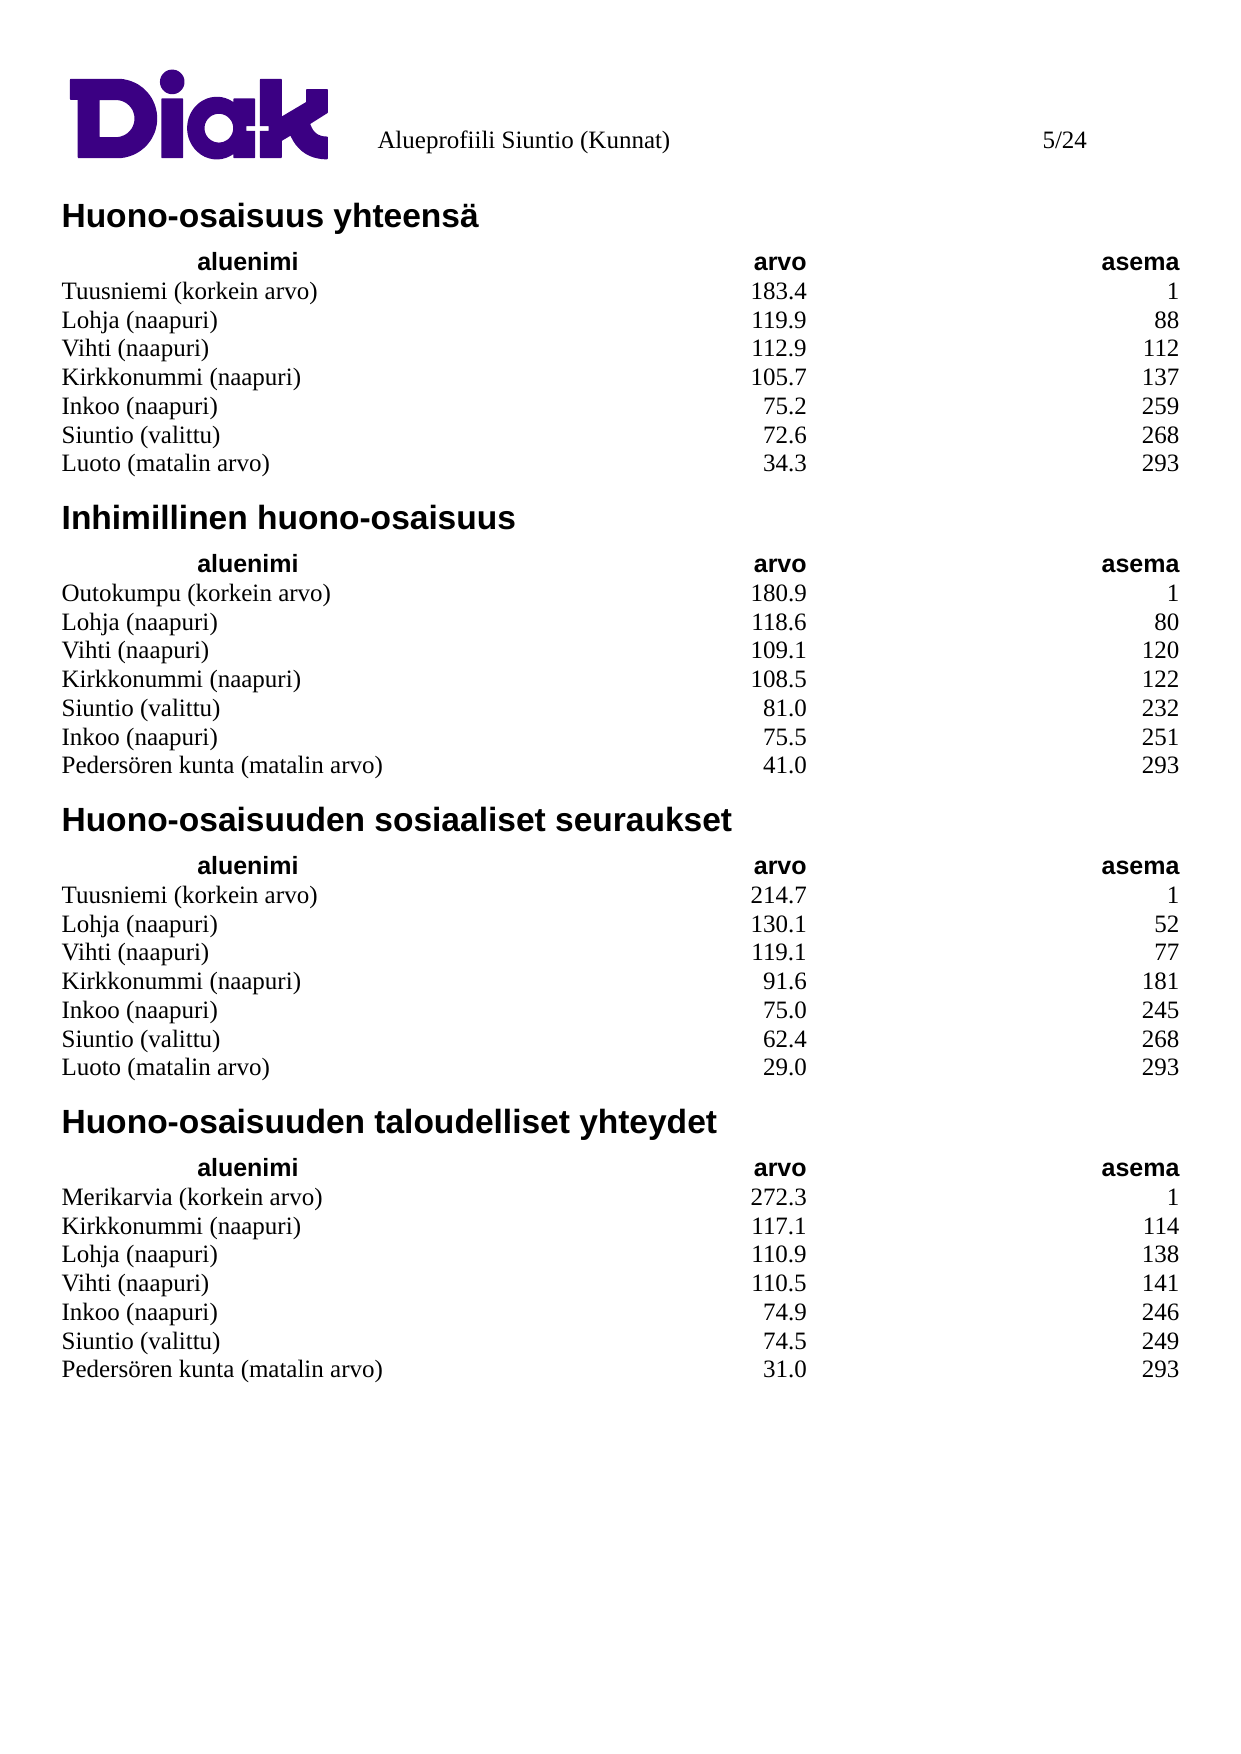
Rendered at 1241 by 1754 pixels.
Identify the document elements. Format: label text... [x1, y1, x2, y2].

table_cell 91.6 [434, 966, 806, 995]
table_cell Inkoo (naapuri) [61, 722, 434, 751]
subtitle Huono-osaisuuden sosiaaliset seuraukset [61, 800, 1179, 839]
table_header arvo [434, 549, 806, 578]
table_cell 112.9 [434, 334, 806, 362]
table_cell 114 [806, 1211, 1179, 1239]
table_cell 259 [806, 391, 1179, 420]
table_cell 1 [806, 578, 1179, 607]
table_cell 75.5 [434, 722, 806, 751]
subtitle Huono-osaisuus yhteensä [61, 196, 1179, 235]
table_cell 77 [806, 938, 1179, 966]
table_cell Siuntio (valittu) [61, 1326, 434, 1354]
table_cell 214.7 [434, 880, 806, 909]
table_cell 88 [806, 305, 1179, 333]
table_cell 272.3 [434, 1182, 806, 1211]
table_cell 110.5 [434, 1268, 806, 1297]
table_cell 31.0 [434, 1355, 806, 1383]
table_cell Inkoo (naapuri) [61, 995, 434, 1024]
table_cell Kirkkonummi (naapuri) [61, 1211, 434, 1239]
table_cell Lohja (naapuri) [61, 607, 434, 636]
table_cell 1 [806, 1182, 1179, 1211]
table_cell 72.6 [434, 420, 806, 448]
table_cell 137 [806, 362, 1179, 391]
table_cell 75.0 [434, 995, 806, 1024]
table_cell 119.1 [434, 938, 806, 966]
table_cell Merikarvia (korkein arvo) [61, 1182, 434, 1211]
table_cell 180.9 [434, 578, 806, 607]
table_cell 74.9 [434, 1297, 806, 1326]
table_cell Inkoo (naapuri) [61, 1297, 434, 1326]
table_cell 293 [806, 1355, 1179, 1383]
table_cell 293 [806, 449, 1179, 477]
table_header asema [806, 851, 1179, 880]
table_cell 232 [806, 693, 1179, 722]
table_cell Tuusniemi (korkein arvo) [61, 276, 434, 305]
table_cell Luoto (matalin arvo) [61, 1053, 434, 1081]
table_cell 1 [806, 880, 1179, 909]
table_cell Siuntio (valittu) [61, 420, 434, 448]
table_header arvo [434, 851, 806, 880]
table_cell 141 [806, 1268, 1179, 1297]
subtitle Inhimillinen huono-osaisuus [61, 498, 1179, 537]
table_cell 246 [806, 1297, 1179, 1326]
table_cell 138 [806, 1240, 1179, 1268]
table_cell 41.0 [434, 751, 806, 779]
table_cell 120 [806, 636, 1179, 664]
table_header asema [806, 247, 1179, 276]
table_cell 80 [806, 607, 1179, 636]
table_cell 75.2 [434, 391, 806, 420]
table_cell Tuusniemi (korkein arvo) [61, 880, 434, 909]
table_cell 81.0 [434, 693, 806, 722]
table_cell 112 [806, 334, 1179, 362]
table_cell Vihti (naapuri) [61, 1268, 434, 1297]
table_cell Kirkkonummi (naapuri) [61, 664, 434, 693]
table_cell 29.0 [434, 1053, 806, 1081]
table_cell 108.5 [434, 664, 806, 693]
table_cell Kirkkonummi (naapuri) [61, 966, 434, 995]
table_cell 183.4 [434, 276, 806, 305]
table_header arvo [434, 1153, 806, 1182]
table_cell Kirkkonummi (naapuri) [61, 362, 434, 391]
table_cell 181 [806, 966, 1179, 995]
table_cell Pedersören kunta (matalin arvo) [61, 1355, 434, 1383]
table_cell 122 [806, 664, 1179, 693]
table_cell 293 [806, 1053, 1179, 1081]
table_cell 109.1 [434, 636, 806, 664]
table_cell Vihti (naapuri) [61, 938, 434, 966]
table_cell 118.6 [434, 607, 806, 636]
table_header aluenimi [61, 1153, 434, 1182]
table_header asema [806, 549, 1179, 578]
table_cell 251 [806, 722, 1179, 751]
table_cell 249 [806, 1326, 1179, 1354]
table_cell Siuntio (valittu) [61, 1024, 434, 1052]
table_cell 62.4 [434, 1024, 806, 1052]
table_cell Lohja (naapuri) [61, 1240, 434, 1268]
table_cell 34.3 [434, 449, 806, 477]
table_cell 1 [806, 276, 1179, 305]
table_cell 245 [806, 995, 1179, 1024]
table_header asema [806, 1153, 1179, 1182]
table_cell 110.9 [434, 1240, 806, 1268]
subtitle Huono-osaisuuden taloudelliset yhteydet [61, 1102, 1179, 1141]
table_cell Vihti (naapuri) [61, 334, 434, 362]
table_cell 119.9 [434, 305, 806, 333]
table_cell 293 [806, 751, 1179, 779]
table_header aluenimi [61, 851, 434, 880]
table_cell 268 [806, 1024, 1179, 1052]
table_cell 52 [806, 909, 1179, 937]
table_cell 74.5 [434, 1326, 806, 1354]
table_cell Lohja (naapuri) [61, 305, 434, 333]
table_cell Inkoo (naapuri) [61, 391, 434, 420]
table_cell 130.1 [434, 909, 806, 937]
table_cell Siuntio (valittu) [61, 693, 434, 722]
table_cell 268 [806, 420, 1179, 448]
table_cell Luoto (matalin arvo) [61, 449, 434, 477]
table_cell Outokumpu (korkein arvo) [61, 578, 434, 607]
table_header aluenimi [61, 247, 434, 276]
table_cell 105.7 [434, 362, 806, 391]
table_cell 117.1 [434, 1211, 806, 1239]
table_header arvo [434, 247, 806, 276]
table_cell Lohja (naapuri) [61, 909, 434, 937]
table_header aluenimi [61, 549, 434, 578]
table_cell Vihti (naapuri) [61, 636, 434, 664]
table_cell Pedersören kunta (matalin arvo) [61, 751, 434, 779]
